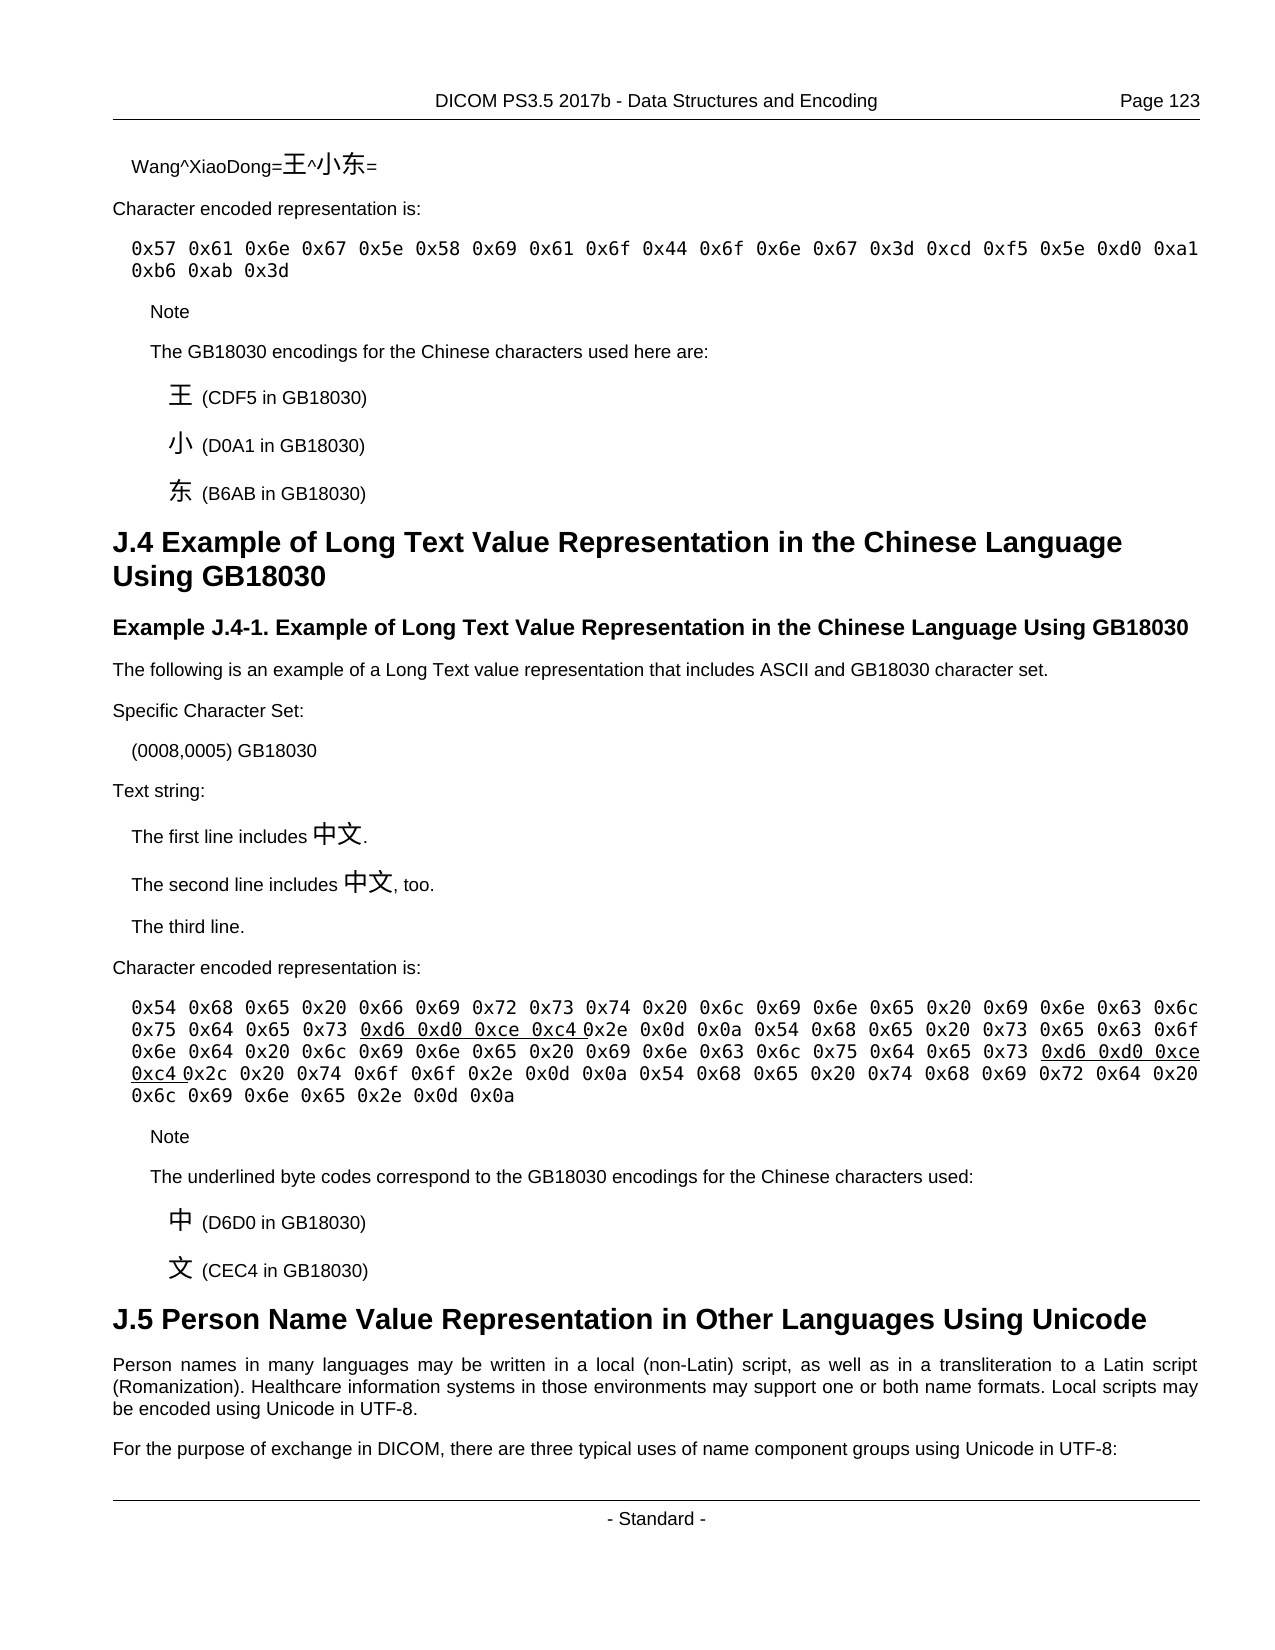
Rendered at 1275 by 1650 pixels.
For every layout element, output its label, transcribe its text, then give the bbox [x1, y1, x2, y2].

text J.5 Person Name Value Representation in Other Languages Using Unicode [112, 1302, 1200, 1336]
text 小 (D0A1 in GB18030) [169, 429, 1162, 458]
text Wang^XiaoDong=王^小东= [131, 150, 1200, 179]
text Person names in many languages may be written in a local (non-Latin) script, as well as in a transliteration to a Latin script (Romanization). Healthcare information systems in those environments may support one or both name formats. Local scripts may be encoded using Unicode in UTF-8. [112, 1354, 1200, 1419]
text J.4 Example of Long Text Value Representation in the Chinese Language Using GB18030 [112, 525, 1200, 592]
text Note [150, 1126, 1162, 1147]
text (0008,0005) GB18030 [131, 740, 1200, 761]
text 王 (CDF5 in GB18030) [169, 381, 1162, 411]
text 0x54 0x68 0x65 0x20 0x66 0x69 0x72 0x73 0x74 0x20 0x6c 0x69 0x6e 0x65 0x20 0x69 0x6e 0x63 0x6c 0x75 0x64 0x65 0x73 0xd6 0xd0 0xce 0xc4 0x2e 0x0d 0x0a 0x54 0x68 0x65 0x20 0x73 0x65 0x63 0x6f 0x6e 0x64 0x20 0x6c 0x69 0x6e 0x65 0x20 0x69 0x6e 0x63 0x6c 0x75 0x64 0x65 0x73 0xd6 0xd0 0xce 0xc4 0x2c 0x20 0x74 0x6f 0x6f 0x2e 0x0d 0x0a 0x54 0x68 0x65 0x20 0x74 0x68 0x69 0x72 0x64 0x20 0x6c 0x69 0x6e 0x65 0x2e 0x0d 0x0a [131, 997, 1200, 1107]
text 0x57 0x61 0x6e 0x67 0x5e 0x58 0x69 0x61 0x6f 0x44 0x6f 0x6e 0x67 0x3d 0xcd 0xf5 0x5e 0xd0 0xa1 0xb6 0xab 0x3d [131, 238, 1200, 282]
text The first line includes 中文. [131, 821, 1200, 850]
text 东 (B6AB in GB18030) [169, 477, 1162, 506]
text Example J.4-1. Example of Long Text Value Representation in the Chinese Language Using GB18030 [112, 615, 1200, 641]
text Character encoded representation is: [112, 198, 1200, 219]
text Character encoded representation is: [112, 957, 1200, 978]
text The second line includes 中文, too. [131, 868, 1200, 898]
text Specific Character Set: [112, 699, 1200, 721]
text The third line. [131, 916, 1200, 938]
text Text string: [112, 780, 1200, 802]
text The GB18030 encodings for the Chinese characters used here are: [150, 341, 1162, 363]
text The following is an example of a Long Text value representation that includes ASCII and GB18030 character set. [112, 659, 1200, 681]
text 中 (D6D0 in GB18030) [169, 1206, 1162, 1235]
text The underlined byte codes correspond to the GB18030 encodings for the Chinese characters used: [150, 1166, 1162, 1187]
text Note [150, 301, 1162, 322]
text 文 (CEC4 in GB18030) [169, 1254, 1162, 1283]
text For the purpose of exchange in DICOM, there are three typical uses of name component groups using Unicode in UTF-8: [112, 1438, 1200, 1459]
